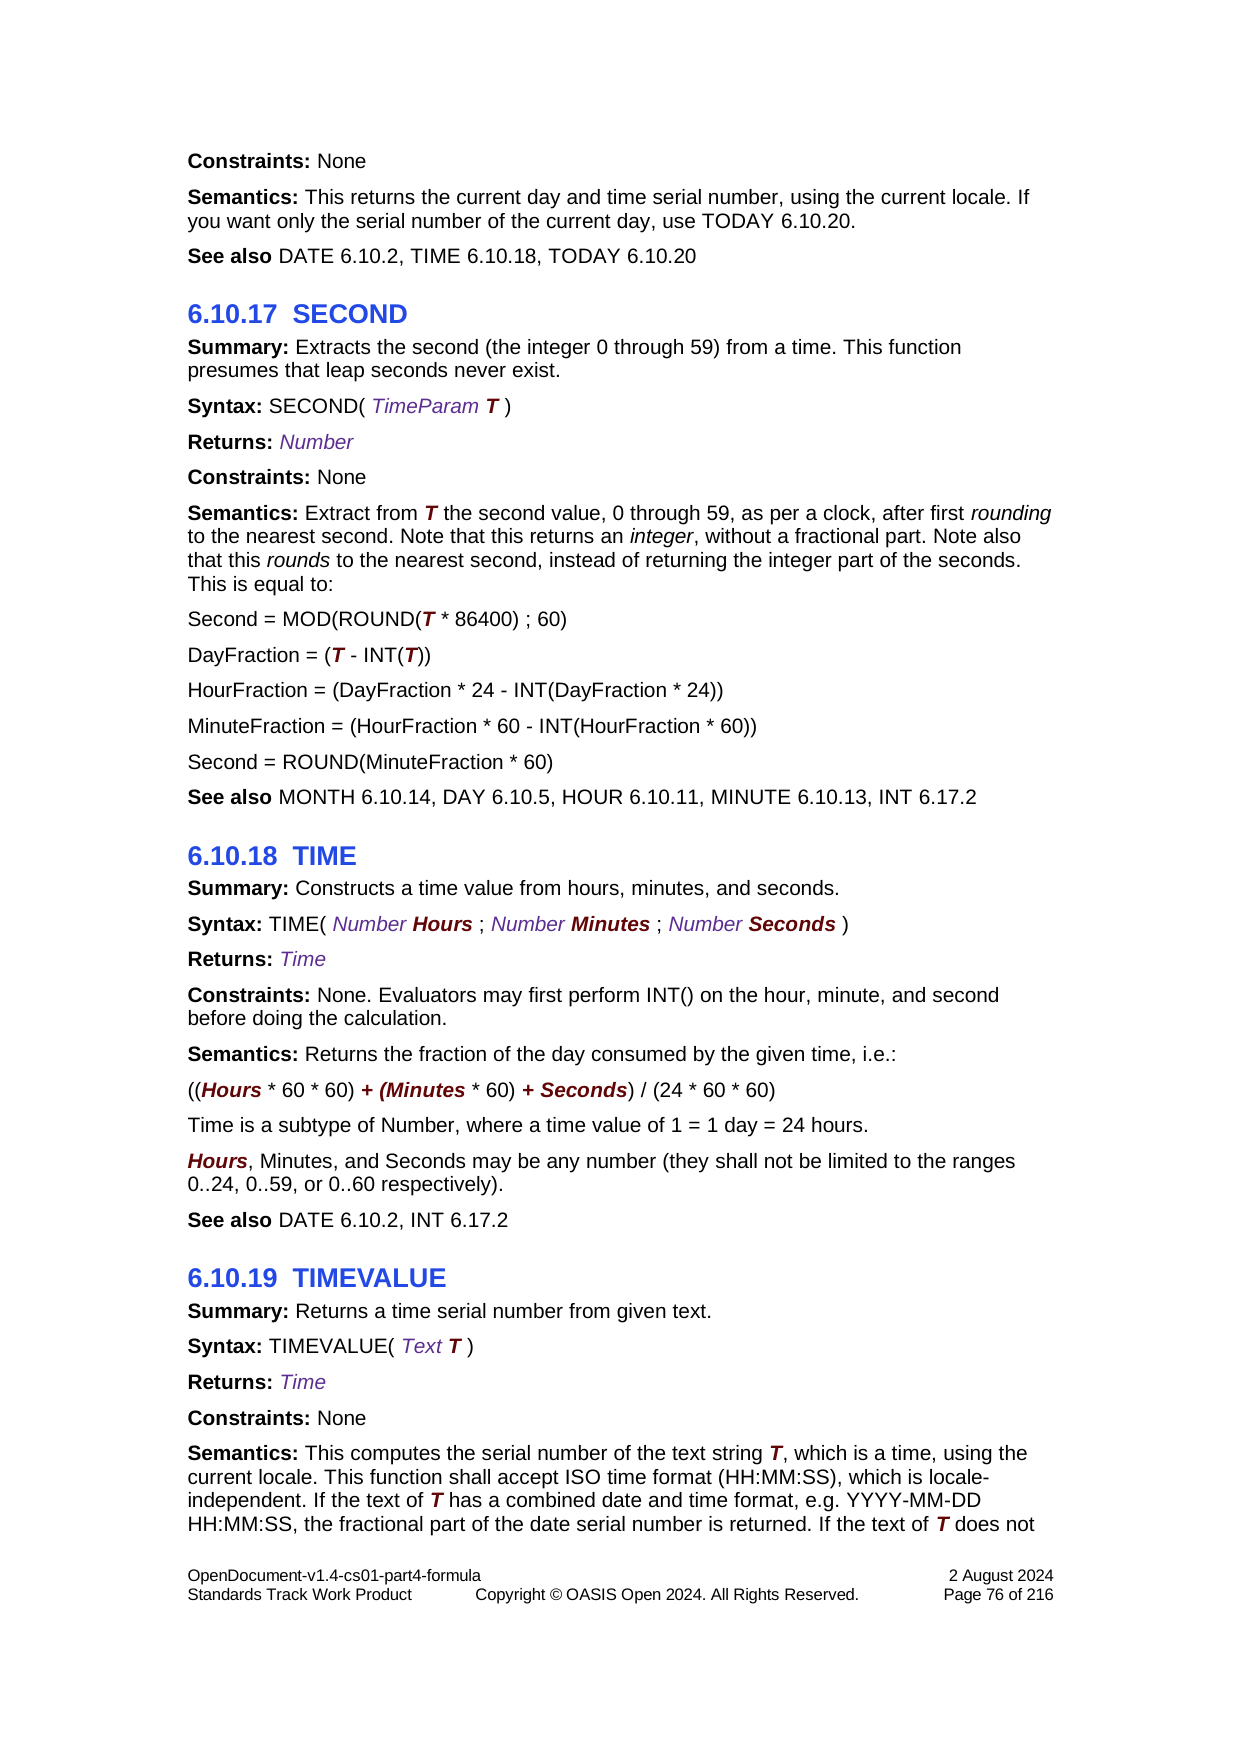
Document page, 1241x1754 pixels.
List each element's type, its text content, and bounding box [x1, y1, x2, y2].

text Returns: Time [187, 1370, 1053, 1394]
text Semantics: Extract from T the second value, 0 through 59, as per a clock, after first rounding to the nearest second. Note that this returns an integer, without a fractional part. Note also that this rounds to the nearest second, instead of returning the integer part of the seconds. This is equal to: [187, 501, 1053, 596]
text Constraints: None [187, 1406, 1053, 1429]
text See also DATE 6.10.2, TIME 6.10.18, TODAY 6.10.20 [187, 245, 1053, 268]
subtitle TIME [187, 840, 1053, 870]
text Syntax: TIMEVALUE( Text T ) [187, 1335, 1053, 1358]
text Summary: Returns a time serial number from given text. [187, 1299, 1053, 1323]
text Constraints: None [187, 466, 1053, 489]
text Returns: Time [187, 948, 1053, 971]
text Summary: Constructs a time value from hours, minutes, and seconds. [187, 876, 1053, 900]
text Constraints: None [187, 150, 1053, 173]
text Summary: Extracts the second (the integer 0 through 59) from a time. This function presumes that leap seconds never exist. [187, 335, 1053, 382]
subtitle TIMEVALUE [187, 1263, 1053, 1293]
text MinuteFraction = (HourFraction * 60 - INT(HourFraction * 60)) [187, 714, 1053, 738]
text Time is a subtype of Number, where a time value of 1 = 1 day = 24 hours. [187, 1114, 1053, 1137]
text ((Hours * 60 * 60) + (Minutes * 60) + Seconds) / (24 * 60 * 60) [187, 1078, 1053, 1102]
text See also DATE 6.10.2, INT 6.17.2 [187, 1208, 1053, 1232]
subtitle SECOND [187, 299, 1053, 329]
text Second = ROUND(MinuteFraction * 60) [187, 750, 1053, 774]
text Returns: Number [187, 430, 1053, 454]
text Syntax: SECOND( TimeParam T ) [187, 394, 1053, 418]
text See also MONTH 6.10.14, DAY 6.10.5, HOUR 6.10.11, MINUTE 6.10.13, INT 6.17.2 [187, 786, 1053, 809]
text Syntax: TIME( Number Hours ; Number Minutes ; Number Seconds ) [187, 912, 1053, 936]
text Semantics: Returns the fraction of the day consumed by the given time, i.e.: [187, 1042, 1053, 1066]
text DayFraction = (T - INT(T)) [187, 643, 1053, 667]
text HourFraction = (DayFraction * 24 - INT(DayFraction * 24)) [187, 679, 1053, 702]
text Hours, Minutes, and Seconds may be any number (they shall not be limited to the ranges 0..24, 0..59, or 0..60 respectively). [187, 1149, 1053, 1196]
text Constraints: None. Evaluators may first perform INT() on the hour, minute, and second before doing the calculation. [187, 983, 1053, 1030]
text Second = MOD(ROUND(T * 86400) ; 60) [187, 608, 1053, 631]
text Semantics: This computes the serial number of the text string T, which is a time, using the current locale. This function shall accept ISO time format (HH:MM:SS), which is locale-independent. If the text of T has a combined date and time format, e.g. YYYY-MM-DD HH:MM:SS, the fractional part of the date serial number is returned. If the text of T does not [187, 1442, 1053, 1536]
text Semantics: This returns the current day and time serial number, using the current locale. If you want only the serial number of the current day, use TODAY 6.10.20. [187, 186, 1053, 233]
